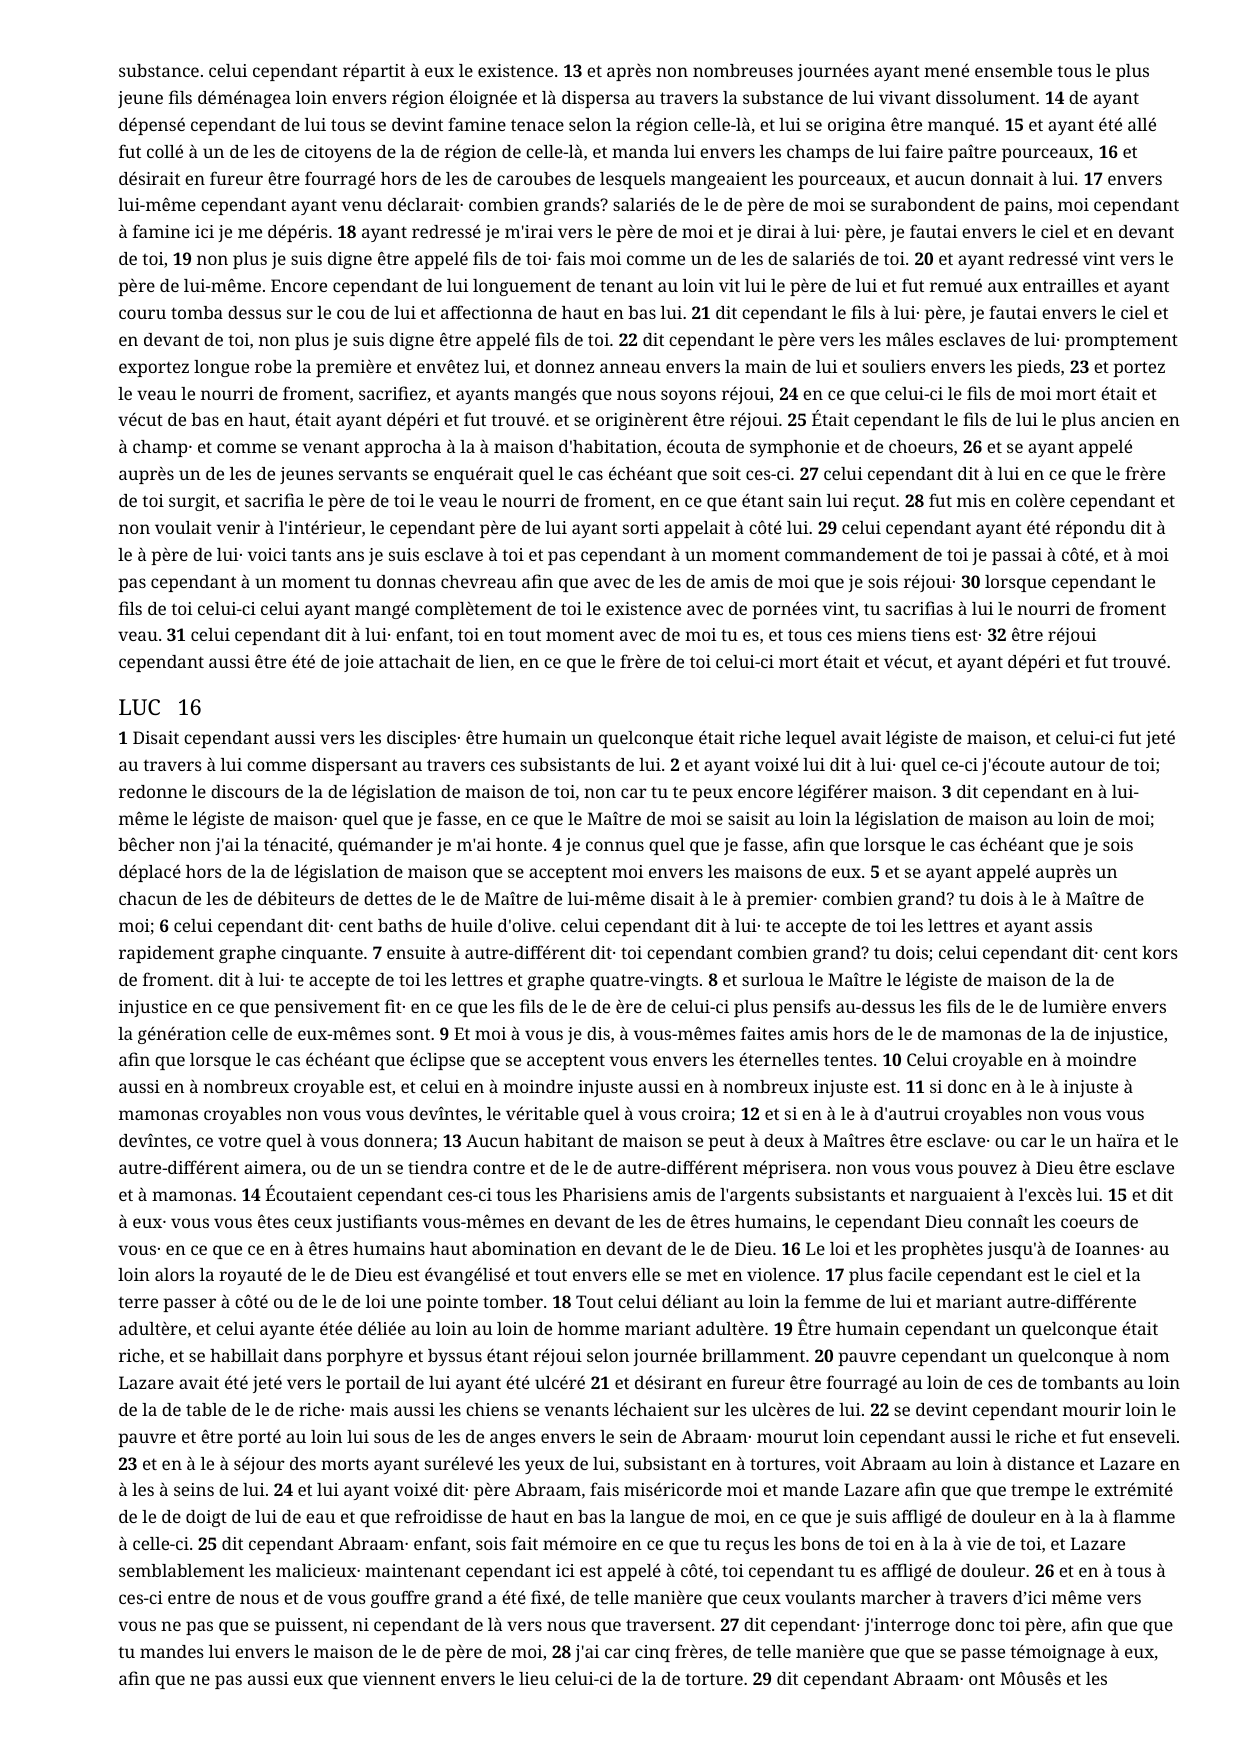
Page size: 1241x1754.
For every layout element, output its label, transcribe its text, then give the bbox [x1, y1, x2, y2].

text LUC 16 [118, 692, 1181, 722]
text substance. celui cependant répartit à eux le existence. 13 et après non nombreuses journées ayant mené ensemble tous le plus jeune fils déménagea loin envers région éloignée et là dispersa au travers la substance de lui vivant dissolument. 14 de ayant dépensé cependant de lui tous se devint famine tenace selon la région celle-là, et lui se origina être manqué. 15 et ayant été allé fut collé à un de les de citoyens de la de région de celle-là, et manda lui envers les champs de lui faire paître pourceaux, 16 et désirait en fureur être fourragé hors de les de caroubes de lesquels mangeaient les pourceaux, et aucun donnait à lui. 17 envers lui-même cependant ayant venu déclarait· combien grands? salariés de le de père de moi se surabondent de pains, moi cependant à famine ici je me dépéris. 18 ayant redressé je m'irai vers le père de moi et je dirai à lui· père, je fautai envers le ciel et en devant de toi, 19 non plus je suis digne être appelé fils de toi· fais moi comme un de les de salariés de toi. 20 et ayant redressé vint vers le père de lui-même. Encore cependant de lui longuement de tenant au loin vit lui le père de lui et fut remué aux entrailles et ayant couru tomba dessus sur le cou de lui et affectionna de haut en bas lui. 21 dit cependant le fils à lui· père, je fautai envers le ciel et en devant de toi, non plus je suis digne être appelé fils de toi. 22 dit cependant le père vers les mâles esclaves de lui· promptement exportez longue robe la première et envêtez lui, et donnez anneau envers la main de lui et souliers envers les pieds, 23 et portez le veau le nourri de froment, sacrifiez, et ayants mangés que nous soyons réjoui, 24 en ce que celui-ci le fils de moi mort était et vécut de bas en haut, était ayant dépéri et fut trouvé. et se originèrent être réjoui. 25 Était cependant le fils de lui le plus ancien en à champ· et comme se venant approcha à la à maison d'habitation, écouta de symphonie et de choeurs, 26 et se ayant appelé auprès un de les de jeunes servants se enquérait quel le cas échéant que soit ces-ci. 27 celui cependant dit à lui en ce que le frère de toi surgit, et sacrifia le père de toi le veau le nourri de froment, en ce que étant sain lui reçut. 28 fut mis en colère cependant et non voulait venir à l'intérieur, le cependant père de lui ayant sorti appelait à côté lui. 29 celui cependant ayant été répondu dit à le à père de lui· voici tants ans je suis esclave à toi et pas cependant à un moment commandement de toi je passai à côté, et à moi pas cependant à un moment tu donnas chevreau afin que avec de les de amis de moi que je sois réjoui· 30 lorsque cependant le fils de toi celui-ci celui ayant mangé complètement de toi le existence avec de pornées vint, tu sacrifias à lui le nourri de froment veau. 31 celui cependant dit à lui· enfant, toi en tout moment avec de moi tu es, et tous ces miens tiens est· 32 être réjoui cependant aussi être été de joie attachait de lien, en ce que le frère de toi celui-ci mort était et vécut, et ayant dépéri et fut trouvé. [118, 59, 1181, 674]
text 1 Disait cependant aussi vers les disciples· être humain un quelconque était riche lequel avait légiste de maison, et celui-ci fut jeté au travers à lui comme dispersant au travers ces subsistants de lui. 2 et ayant voixé lui dit à lui· quel ce-ci j'écoute autour de toi; redonne le discours de la de législation de maison de toi, non car tu te peux encore légiférer maison. 3 dit cependant en à lui-même le légiste de maison· quel que je fasse, en ce que le Maître de moi se saisit au loin la législation de maison au loin de moi; bêcher non j'ai la ténacité, quémander je m'ai honte. 4 je connus quel que je fasse, afin que lorsque le cas échéant que je sois déplacé hors de la de législation de maison que se acceptent moi envers les maisons de eux. 5 et se ayant appelé auprès un chacun de les de débiteurs de dettes de le de Maître de lui-même disait à le à premier· combien grand? tu dois à le à Maître de moi; 6 celui cependant dit· cent baths de huile d'olive. celui cependant dit à lui· te accepte de toi les lettres et ayant assis rapidement graphe cinquante. 7 ensuite à autre-différent dit· toi cependant combien grand? tu dois; celui cependant dit· cent kors de froment. dit à lui· te accepte de toi les lettres et graphe quatre-vingts. 8 et surloua le Maître le légiste de maison de la de injustice en ce que pensivement fit· en ce que les fils de le de ère de celui-ci plus pensifs au-dessus les fils de le de lumière envers la génération celle de eux-mêmes sont. 9 Et moi à vous je dis, à vous-mêmes faites amis hors de le de mamonas de la de injustice, afin que lorsque le cas échéant que éclipse que se acceptent vous envers les éternelles tentes. 10 Celui croyable en à moindre aussi en à nombreux croyable est, et celui en à moindre injuste aussi en à nombreux injuste est. 11 si donc en à le à injuste à mamonas croyables non vous vous devîntes, le véritable quel à vous croira; 12 et si en à le à d'autrui croyables non vous vous devîntes, ce votre quel à vous donnera; 13 Aucun habitant de maison se peut à deux à Maîtres être esclave· ou car le un haïra et le autre-différent aimera, ou de un se tiendra contre et de le de autre-différent méprisera. non vous vous pouvez à Dieu être esclave et à mamonas. 14 Écoutaient cependant ces-ci tous les Pharisiens amis de l'argents subsistants et narguaient à l'excès lui. 15 et dit à eux· vous vous êtes ceux justifiants vous-mêmes en devant de les de êtres humains, le cependant Dieu connaît les coeurs de vous· en ce que ce en à êtres humains haut abomination en devant de le de Dieu. 16 Le loi et les prophètes jusqu'à de Ioannes· au loin alors la royauté de le de Dieu est évangélisé et tout envers elle se met en violence. 17 plus facile cependant est le ciel et la terre passer à côté ou de le de loi une pointe tomber. 18 Tout celui déliant au loin la femme de lui et mariant autre-différente adultère, et celui ayante étée déliée au loin au loin de homme mariant adultère. 19 Être humain cependant un quelconque était riche, et se habillait dans porphyre et byssus étant réjoui selon journée brillamment. 20 pauvre cependant un quelconque à nom Lazare avait été jeté vers le portail de lui ayant été ulcéré 21 et désirant en fureur être fourragé au loin de ces de tombants au loin de la de table de le de riche· mais aussi les chiens se venants léchaient sur les ulcères de lui. 22 se devint cependant mourir loin le pauvre et être porté au loin lui sous de les de anges envers le sein de Abraam· mourut loin cependant aussi le riche et fut enseveli. 23 et en à le à séjour des morts ayant surélevé les yeux de lui, subsistant en à tortures, voit Abraam au loin à distance et Lazare en à les à seins de lui. 24 et lui ayant voixé dit· père Abraam, fais miséricorde moi et mande Lazare afin que que trempe le extrémité de le de doigt de lui de eau et que refroidisse de haut en bas la langue de moi, en ce que je suis affligé de douleur en à la à flamme à celle-ci. 25 dit cependant Abraam· enfant, sois fait mémoire en ce que tu reçus les bons de toi en à la à vie de toi, et Lazare semblablement les malicieux· maintenant cependant ici est appelé à côté, toi cependant tu es affligé de douleur. 26 et en à tous à ces-ci entre de nous et de vous gouffre grand a été fixé, de telle manière que ceux voulants marcher à travers d’ici même vers vous ne pas que se puissent, ni cependant de là vers nous que traversent. 27 dit cependant· j'interroge donc toi père, afin que que tu mandes lui envers le maison de le de père de moi, 28 j'ai car cinq frères, de telle manière que que se passe témoignage à eux, afin que ne pas aussi eux que viennent envers le lieu celui-ci de la de torture. 29 dit cependant Abraam· ont Môusês et les [118, 726, 1181, 1690]
